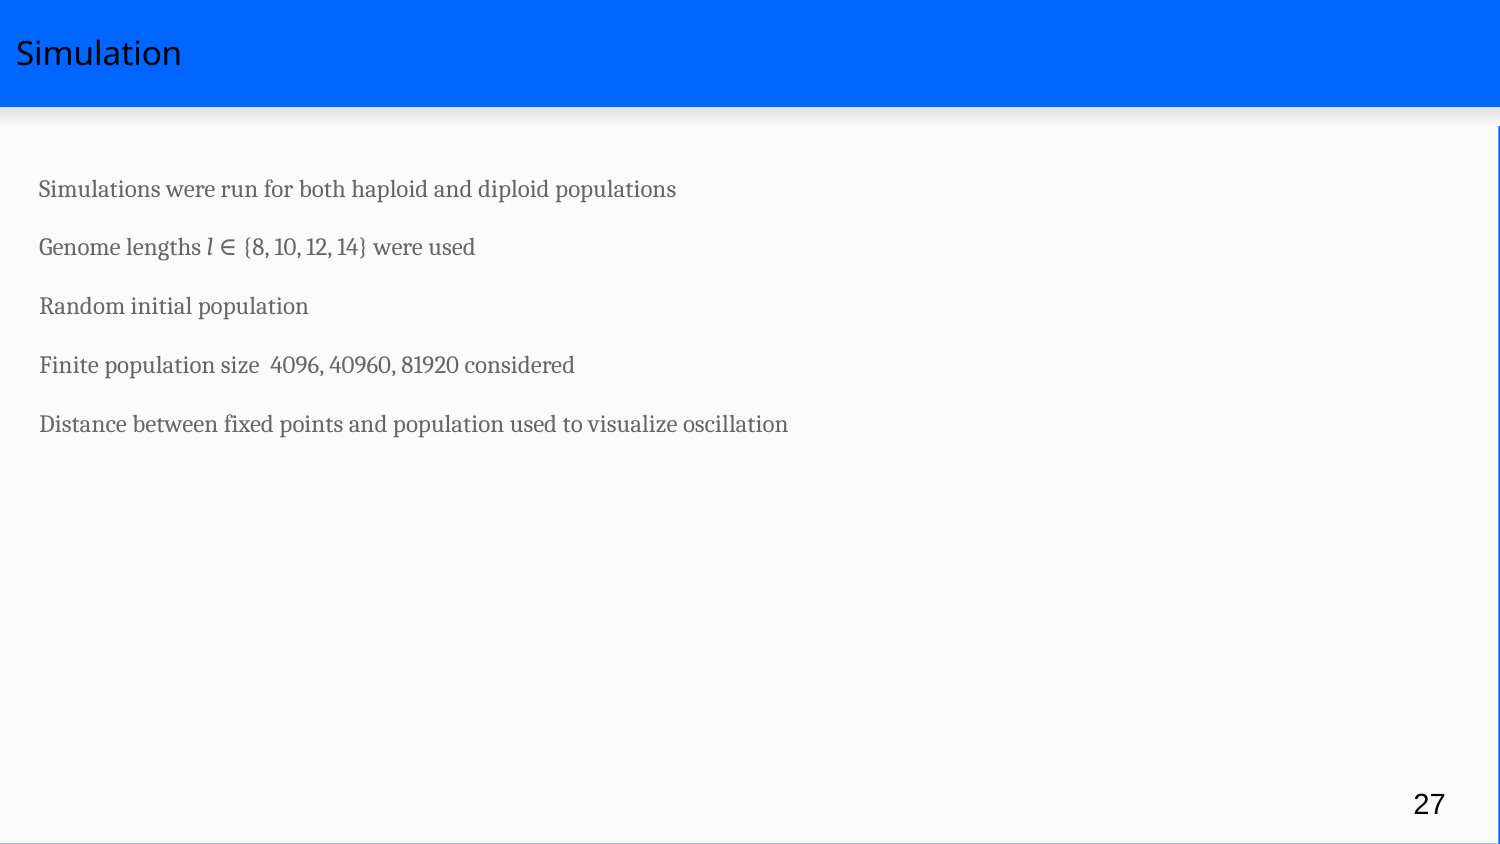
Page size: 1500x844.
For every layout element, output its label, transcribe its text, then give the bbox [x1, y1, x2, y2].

title Simulation [16, 2, 1464, 102]
text_box Simulations were run for both haploid and diploid populations Genome lengths l ∈ {8, 10, 12, 14} were used Random initial population Finite population size 4096, 40960, 81920 considered Distance between fixed points and population used to visualize oscillation [24, 167, 980, 449]
